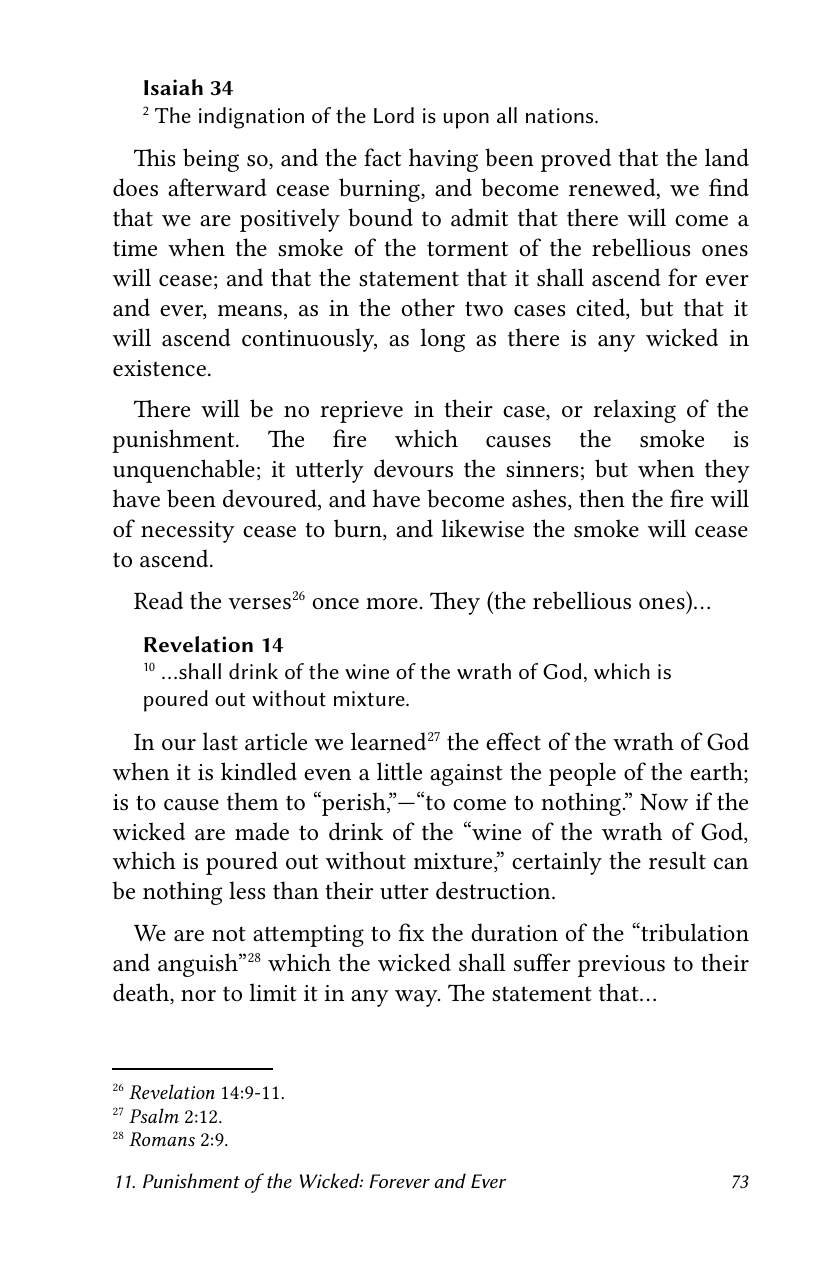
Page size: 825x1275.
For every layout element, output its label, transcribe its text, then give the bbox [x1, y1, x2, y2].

text There will be no reprieve in their case, or relaxing of the punishment. The fire which causes the smoke is unquenchable; it utterly devours the sinners; but when they have been devoured, and have become ashes, then the fire will of necessity cease to burn, and likewise the smoke will cease to ascend. [112, 396, 750, 573]
text 2 The indignation of the Lord is upon all nations. [142, 103, 720, 129]
text We are not attempting to fix the duration of the “tribulation and anguish” which the wicked shall suffer previous to their death, nor to limit it in any way. The statement that… [112, 919, 750, 1008]
text Revelation 14 [142, 632, 750, 658]
text This being so, and the fact having been proved that the land does afterward cease burning, and become renewed, we find that we are positively bound to admit that there will come a time when the smoke of the torment of the rebellious ones will cease; and that the statement that it shall ascend for ever and ever, means, as in the other two cases cited, but that it will ascend continuously, as long as there is any wicked in existence. [112, 144, 750, 382]
text Romans 2:9. [112, 1128, 750, 1152]
text Isaiah 34 [142, 75, 750, 101]
text Revelation 14:9-11. [112, 1081, 750, 1104]
text 10 ...shall drink of the wine of the wrath of God, which is poured out without mixture. [142, 659, 720, 712]
text In our last article we learned the effect of the wrath of God when it is kindled even a little against the people of the earth; is to cause them to “perish,”—“to come to nothing.” Now if the wicked are made to drink of the “wine of the wrath of God, which is poured out without mixture,” certainly the result can be nothing less than their utter destruction. [112, 728, 750, 906]
text Psalm 2:12. [112, 1104, 750, 1128]
text Read the verses once more. They (the rebellious ones)… [112, 587, 750, 616]
